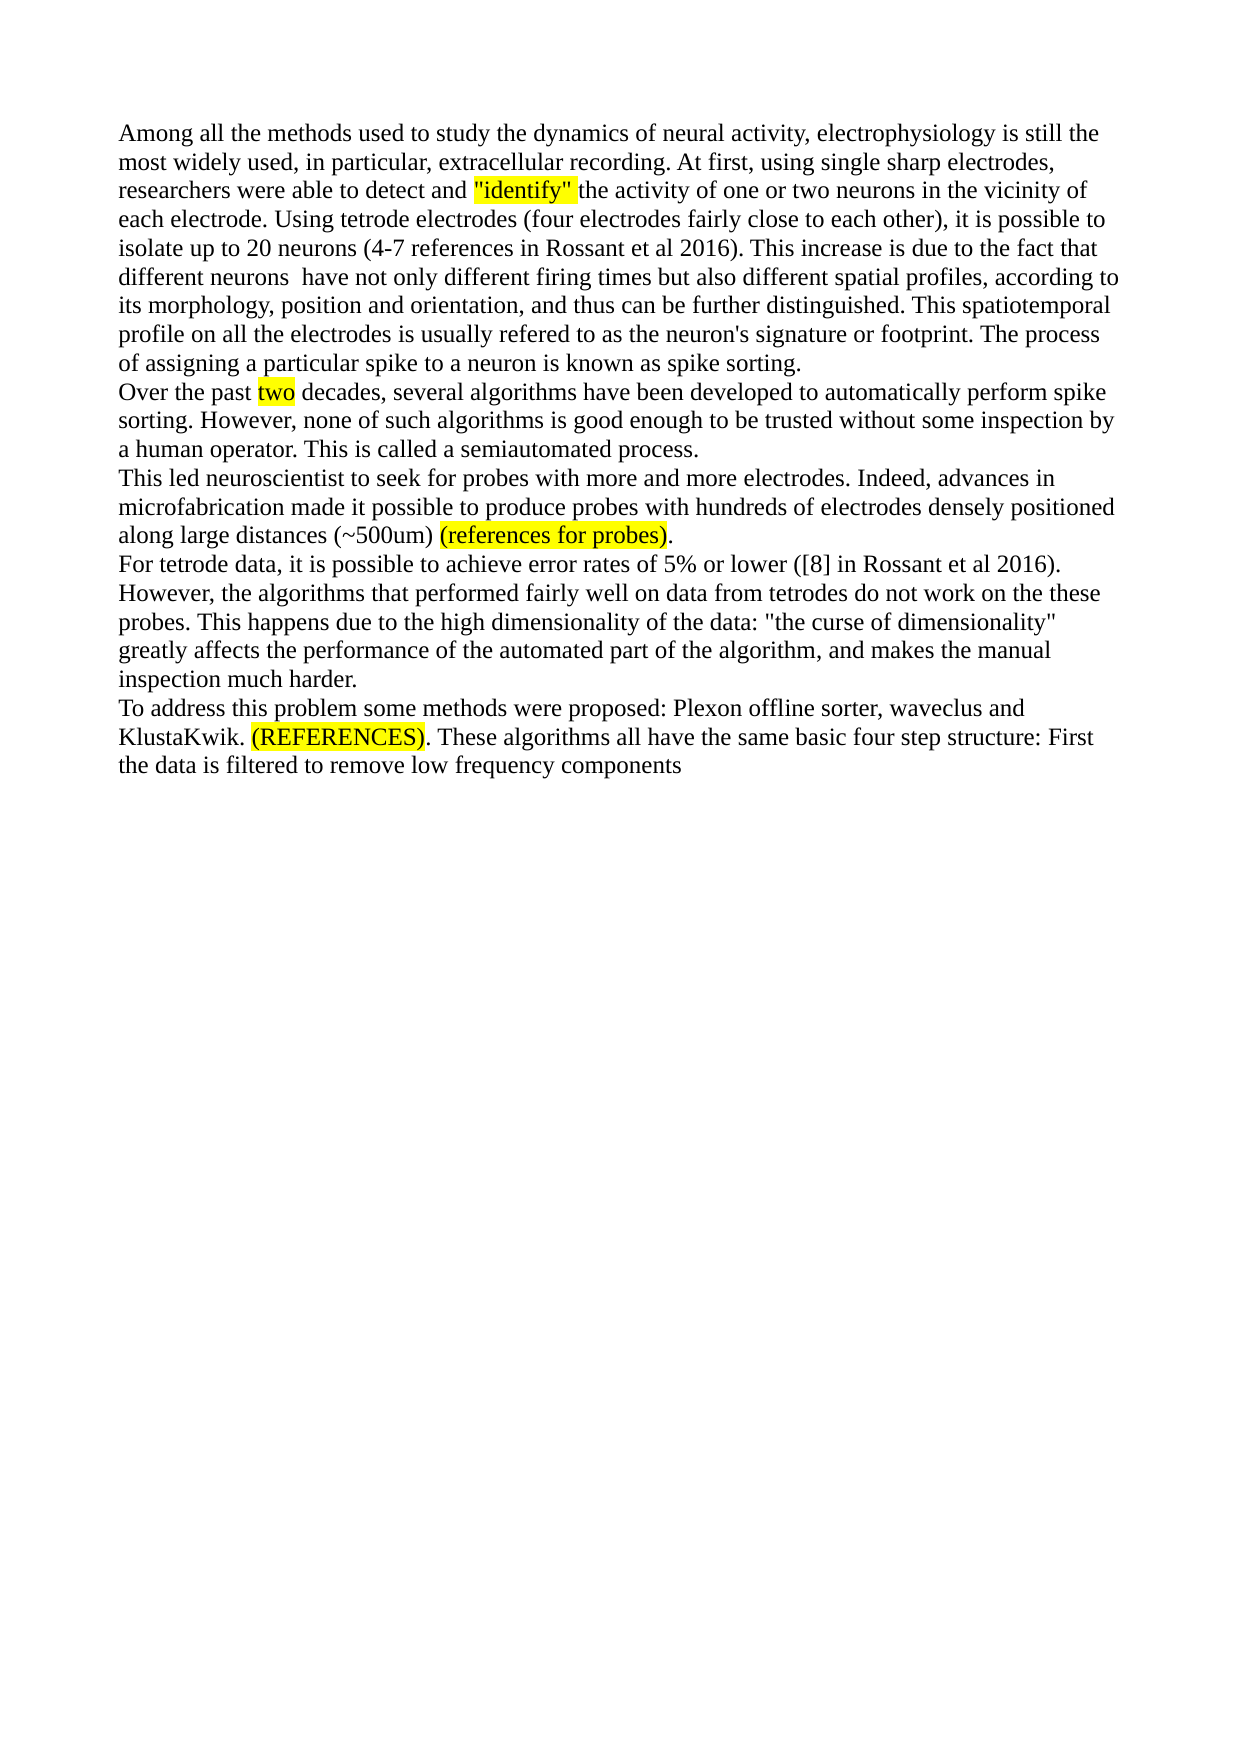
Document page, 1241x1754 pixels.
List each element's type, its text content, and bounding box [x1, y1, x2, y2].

text Over the past two decades, several algorithms have been developed to automatically perform spike sorting. However, none of such algorithms is good enough to be trusted without some inspection by a human operator. This is called a semiautomated process. [118, 377, 1122, 463]
text To address this problem some methods were proposed: Plexon offline sorter, waveclus and KlustaKwik. (REFERENCES). These algorithms all have the same basic four step structure: First the data is filtered to remove low frequency components [118, 693, 1122, 779]
text This led neuroscientist to seek for probes with more and more electrodes. Indeed, advances in microfabrication made it possible to produce probes with hundreds of electrodes densely positioned along large distances (~500um) (references for probes). [118, 463, 1122, 549]
text Among all the methods used to study the dynamics of neural activity, electrophysiology is still the most widely used, in particular, extracellular recording. At first, using single sharp electrodes, researchers were able to detect and "identify" the activity of one or two neurons in the vicinity of each electrode. Using tetrode electrodes (four electrodes fairly close to each other), it is possible to isolate up to 20 neurons (4-7 references in Rossant et al 2016). This increase is due to the fact that different neurons have not only different firing times but also different spatial profiles, according to its morphology, position and orientation, and thus can be further distinguished. This spatiotemporal profile on all the electrodes is usually refered to as the neuron's signature or footprint. The process of assigning a particular spike to a neuron is known as spike sorting. [118, 118, 1122, 377]
text For tetrode data, it is possible to achieve error rates of 5% or lower ([8] in Rossant et al 2016). However, the algorithms that performed fairly well on data from tetrodes do not work on the these probes. This happens due to the high dimensionality of the data: "the curse of dimensionality" greatly affects the performance of the automated part of the algorithm, and makes the manual inspection much harder. [118, 549, 1122, 693]
